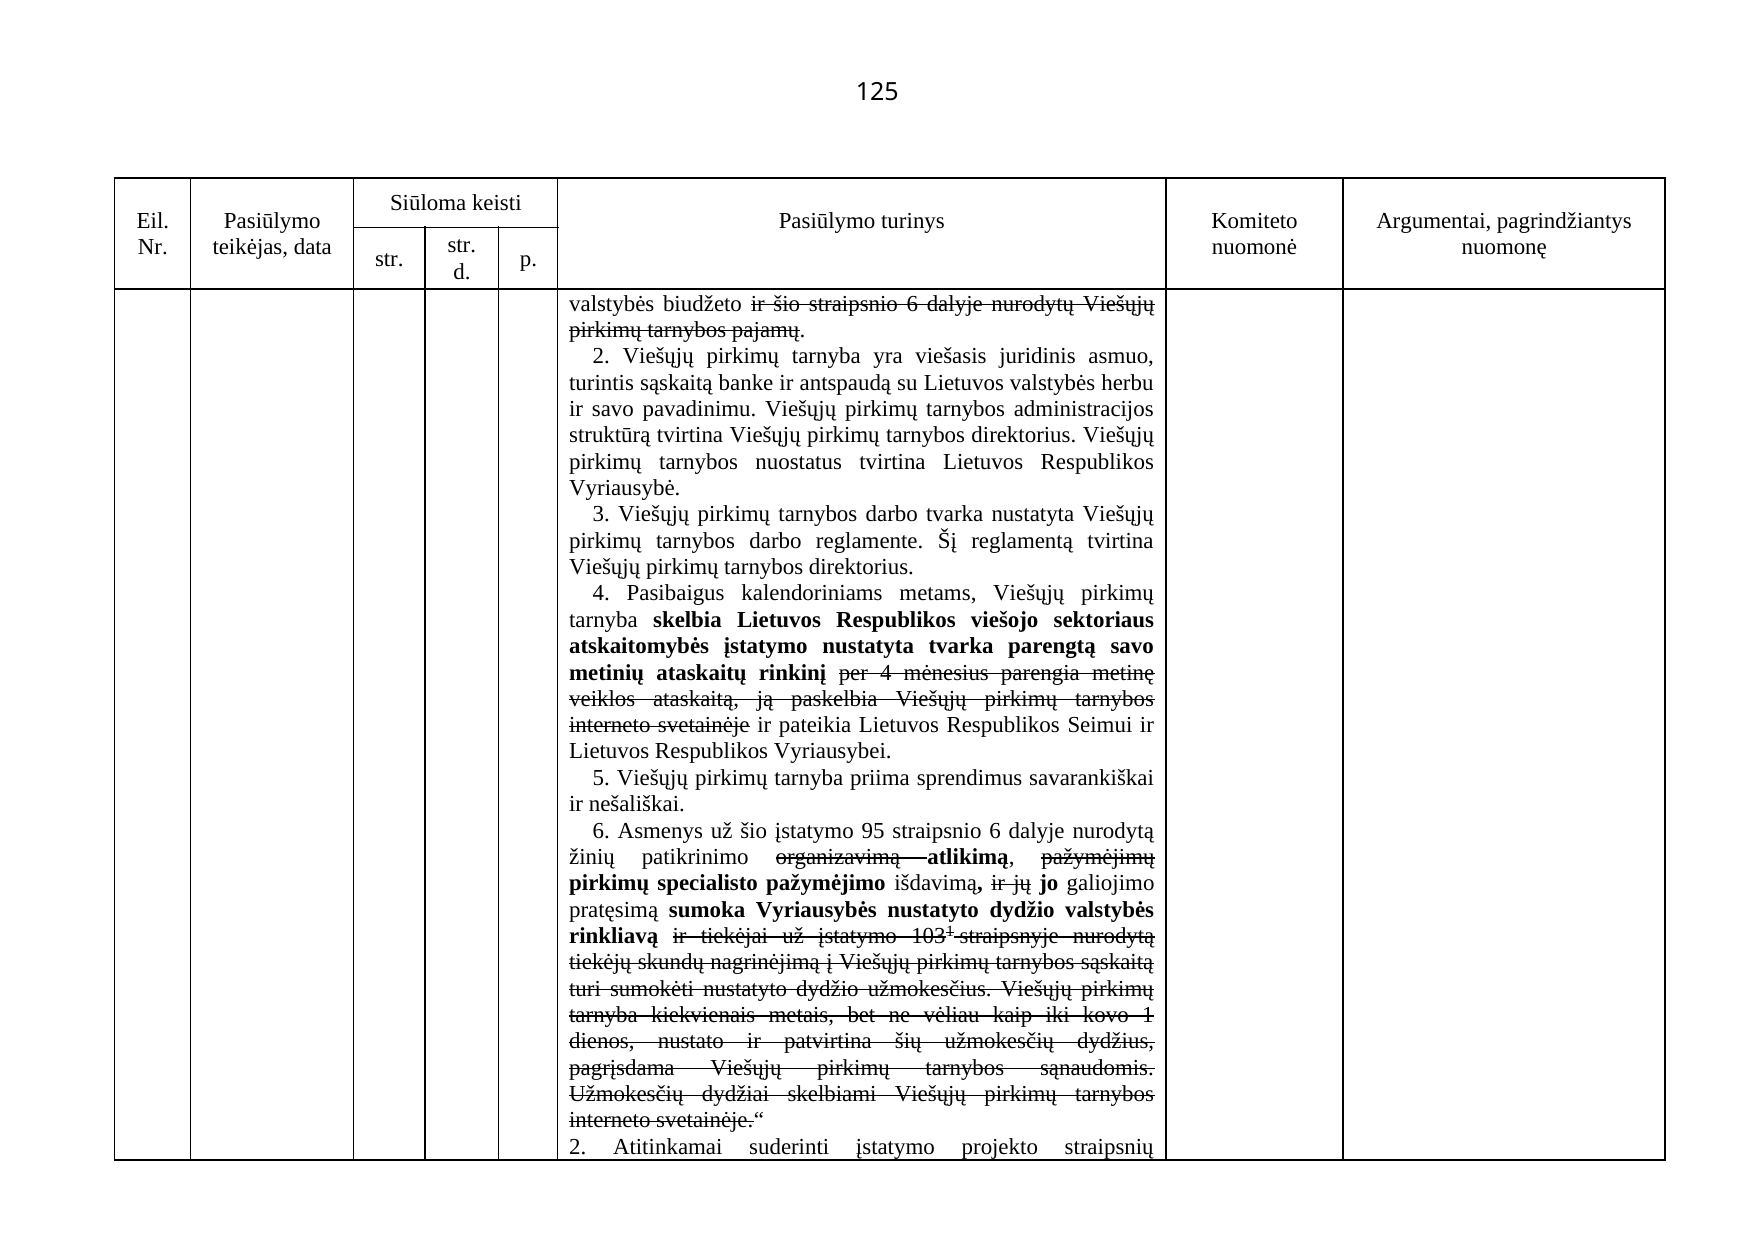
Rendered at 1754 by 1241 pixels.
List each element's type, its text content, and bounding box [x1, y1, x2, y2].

table_cell valstybės biudžeto ir šio straipsnio 6 dalyje nurodytų Viešųjų pirkimų tarnybos pajamų. 2. Viešųjų pirkimų tarnyba yra viešasis juridinis asmuo, turintis sąskaitą banke ir antspaudą su Lietuvos valstybės herbu ir savo pavadinimu. Viešųjų pirkimų tarnybos administracijos struktūrą tvirtina Viešųjų pirkimų tarnybos direktorius. Viešųjų pirkimų tarnybos nuostatus tvirtina Lietuvos Respublikos Vyriausybė. 3. Viešųjų pirkimų tarnybos darbo tvarka nustatyta Viešųjų pirkimų tarnybos darbo reglamente. Šį reglamentą tvirtina Viešųjų pirkimų tarnybos direktorius. 4. Pasibaigus kalendoriniams metams, Viešųjų pirkimų tarnyba skelbia Lietuvos Respublikos viešojo sektoriaus atskaitomybės įstatymo nustatyta tvarka parengtą savo metinių ataskaitų rinkinį per 4 mėnesius parengia metinę veiklos ataskaitą, ją paskelbia Viešųjų pirkimų tarnybos interneto svetainėje ir pateikia Lietuvos Respublikos Seimui ir Lietuvos Respublikos Vyriausybei. 5. Viešųjų pirkimų tarnyba priima sprendimus savarankiškai ir nešališkai. 6. Asmenys už šio įstatymo 95 straipsnio 6 dalyje nurodytą žinių patikrinimo organizavimą atlikimą, pažymėjimų pirkimų specialisto pažymėjimo išdavimą, ir jų jo galiojimo pratęsimą sumoka Vyriausybės nustatyto dydžio valstybės rinkliavą ir tiekėjai už įstatymo 1031 straipsnyje nurodytą tiekėjų skundų nagrinėjimą į Viešųjų pirkimų tarnybos sąskaitą turi sumokėti nustatyto dydžio užmokesčius. Viešųjų pirkimų tarnyba kiekvienais metais, bet ne vėliau kaip iki kovo 1 dienos, nustato ir patvirtina šių užmokesčių dydžius, pagrįsdama Viešųjų pirkimų tarnybos sąnaudomis. Užmokesčių dydžiai skelbiami Viešųjų pirkimų tarnybos interneto svetainėje.“ 2. Atitinkamai suderinti įstatymo projekto straipsnių [558, 290, 1165, 1159]
table_cell [1167, 290, 1342, 1159]
table_cell [354, 290, 424, 1159]
table_cell [426, 290, 498, 1159]
table_header Argumentai, pagrindžiantys nuomonę [1344, 179, 1664, 288]
table_cell [191, 290, 353, 1159]
table_cell [1344, 290, 1664, 1159]
table_header Siūloma keisti [354, 179, 557, 226]
table_header Eil. Nr. [115, 179, 190, 288]
table_cell [115, 290, 190, 1159]
table_header Komiteto nuomonė [1167, 179, 1342, 288]
table_cell str. [354, 228, 424, 288]
table_cell str. d. [426, 228, 498, 288]
table_header Pasiūlymo turinys [558, 179, 1165, 288]
table_cell [499, 290, 557, 1159]
table_header Pasiūlymo teikėjas, data [191, 179, 353, 288]
table_cell p. [499, 228, 557, 288]
